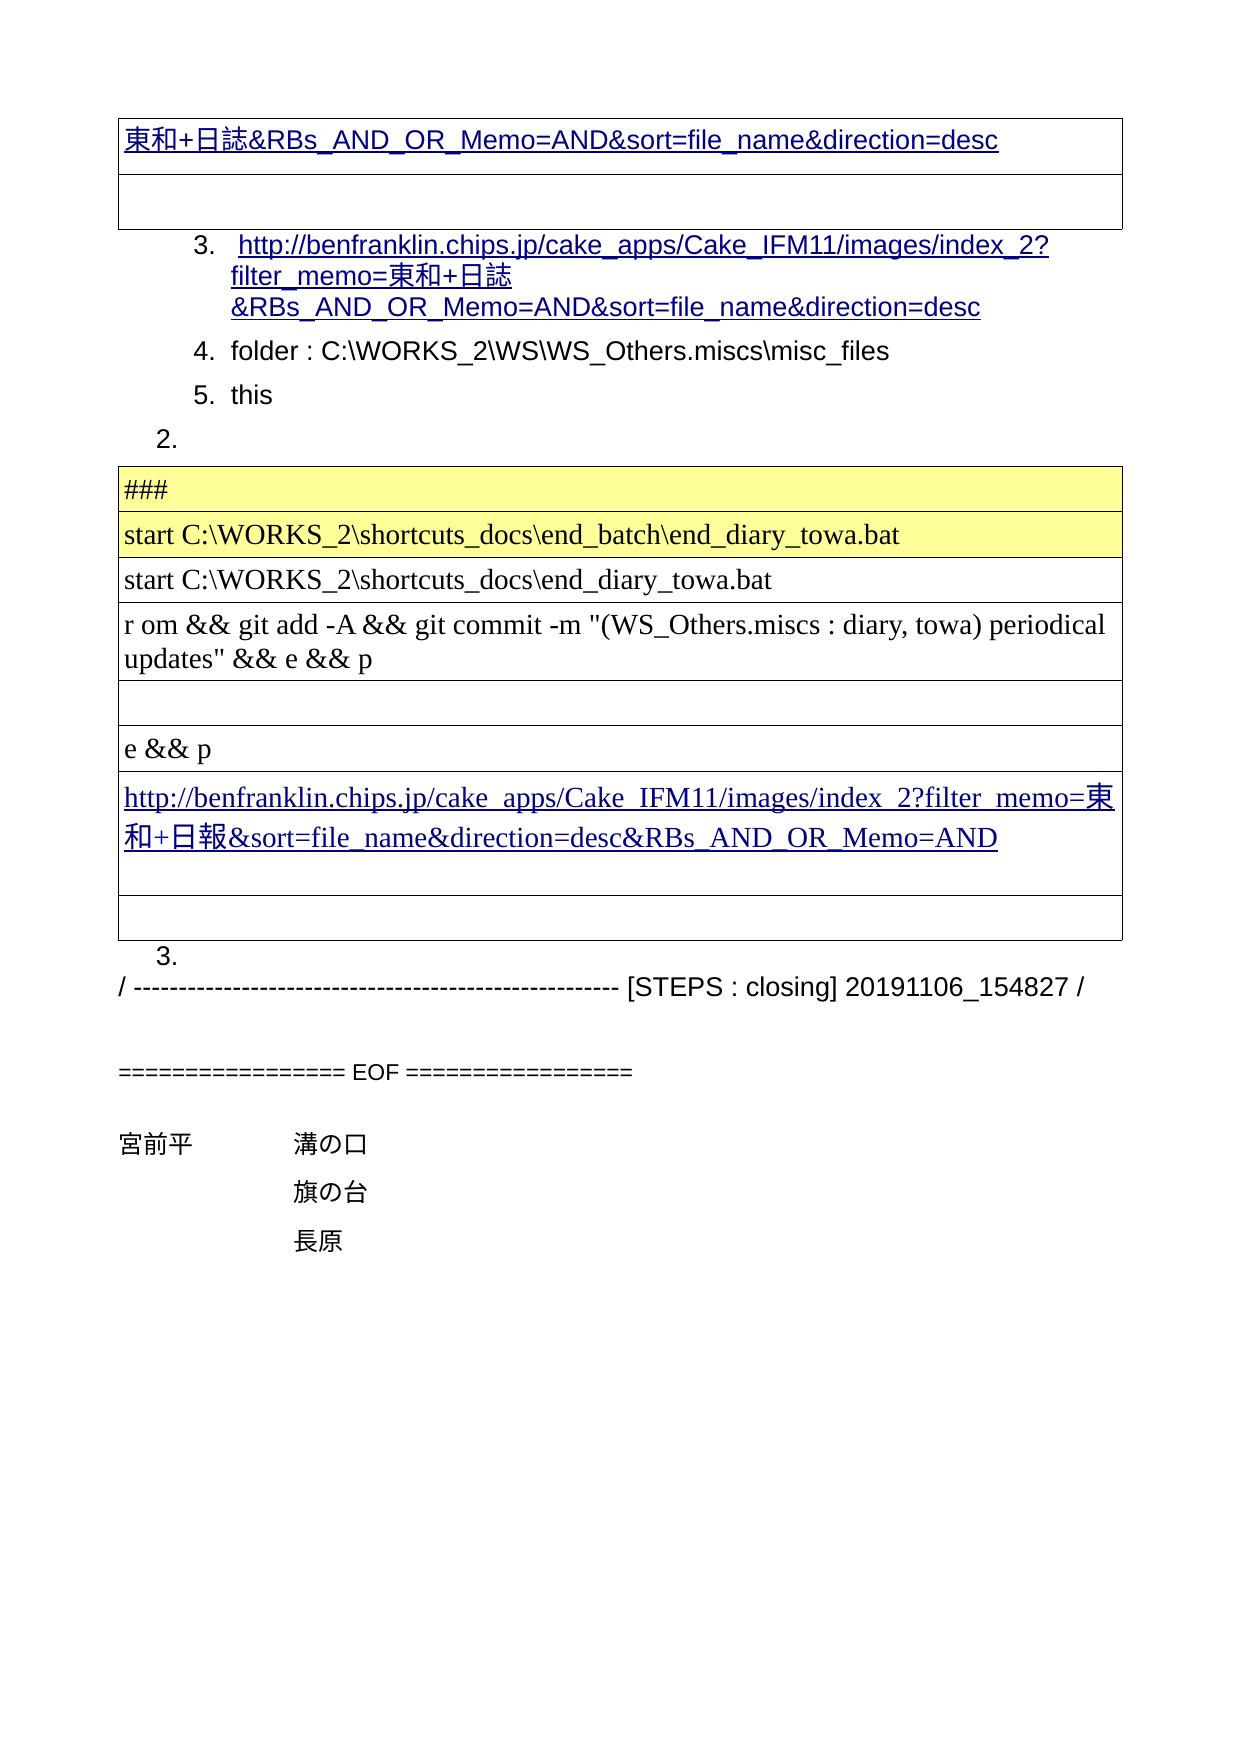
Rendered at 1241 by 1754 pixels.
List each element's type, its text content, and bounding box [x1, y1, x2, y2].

text 旗の台 [118, 1173, 1122, 1209]
table_header 東和+日誌&RBs_AND_OR_Memo=AND&sort=file_name&direction=desc [119, 119, 1122, 173]
table_cell r om && git add -A && git commit -m "(WS_Others.miscs : diary, towa) periodical updates" && e && p [119, 603, 1122, 680]
table_cell [119, 896, 1122, 940]
table_cell http://benfranklin.chips.jp/cake_apps/Cake_IFM11/images/index_2?filter_memo=東和+日報&sort=file_name&direction=desc&RBs_AND_OR_Memo=AND [119, 772, 1122, 895]
list http://benfranklin.chips.jp/cake_apps/Cake_IFM11/images/index_2?filter_memo=東和+日誌&RBs_AND_OR_Memo=AND&sort=file_name&direction=desc [193, 230, 1122, 323]
table_cell [119, 175, 1122, 229]
table_cell e && p [119, 726, 1122, 771]
text 宮前平 溝の口 [118, 1095, 1122, 1160]
text / ------------------------------------------------------ [STEPS : closing] 20191106_154827 / [118, 971, 1122, 1003]
table_cell start C:\WORKS_2\shortcuts_docs\end_diary_towa.bat [119, 558, 1122, 602]
text 長原 [118, 1222, 1122, 1258]
list this [193, 379, 1122, 410]
list folder : C:\WORKS_2\WS\WS_Others.miscs\misc_files [193, 335, 1122, 366]
table_cell start C:\WORKS_2\shortcuts_docs\end_batch\end_diary_towa.bat [119, 512, 1122, 557]
text ================= EOF ================= [118, 1059, 1122, 1085]
table_header ### [119, 467, 1122, 511]
table_cell [119, 681, 1122, 725]
